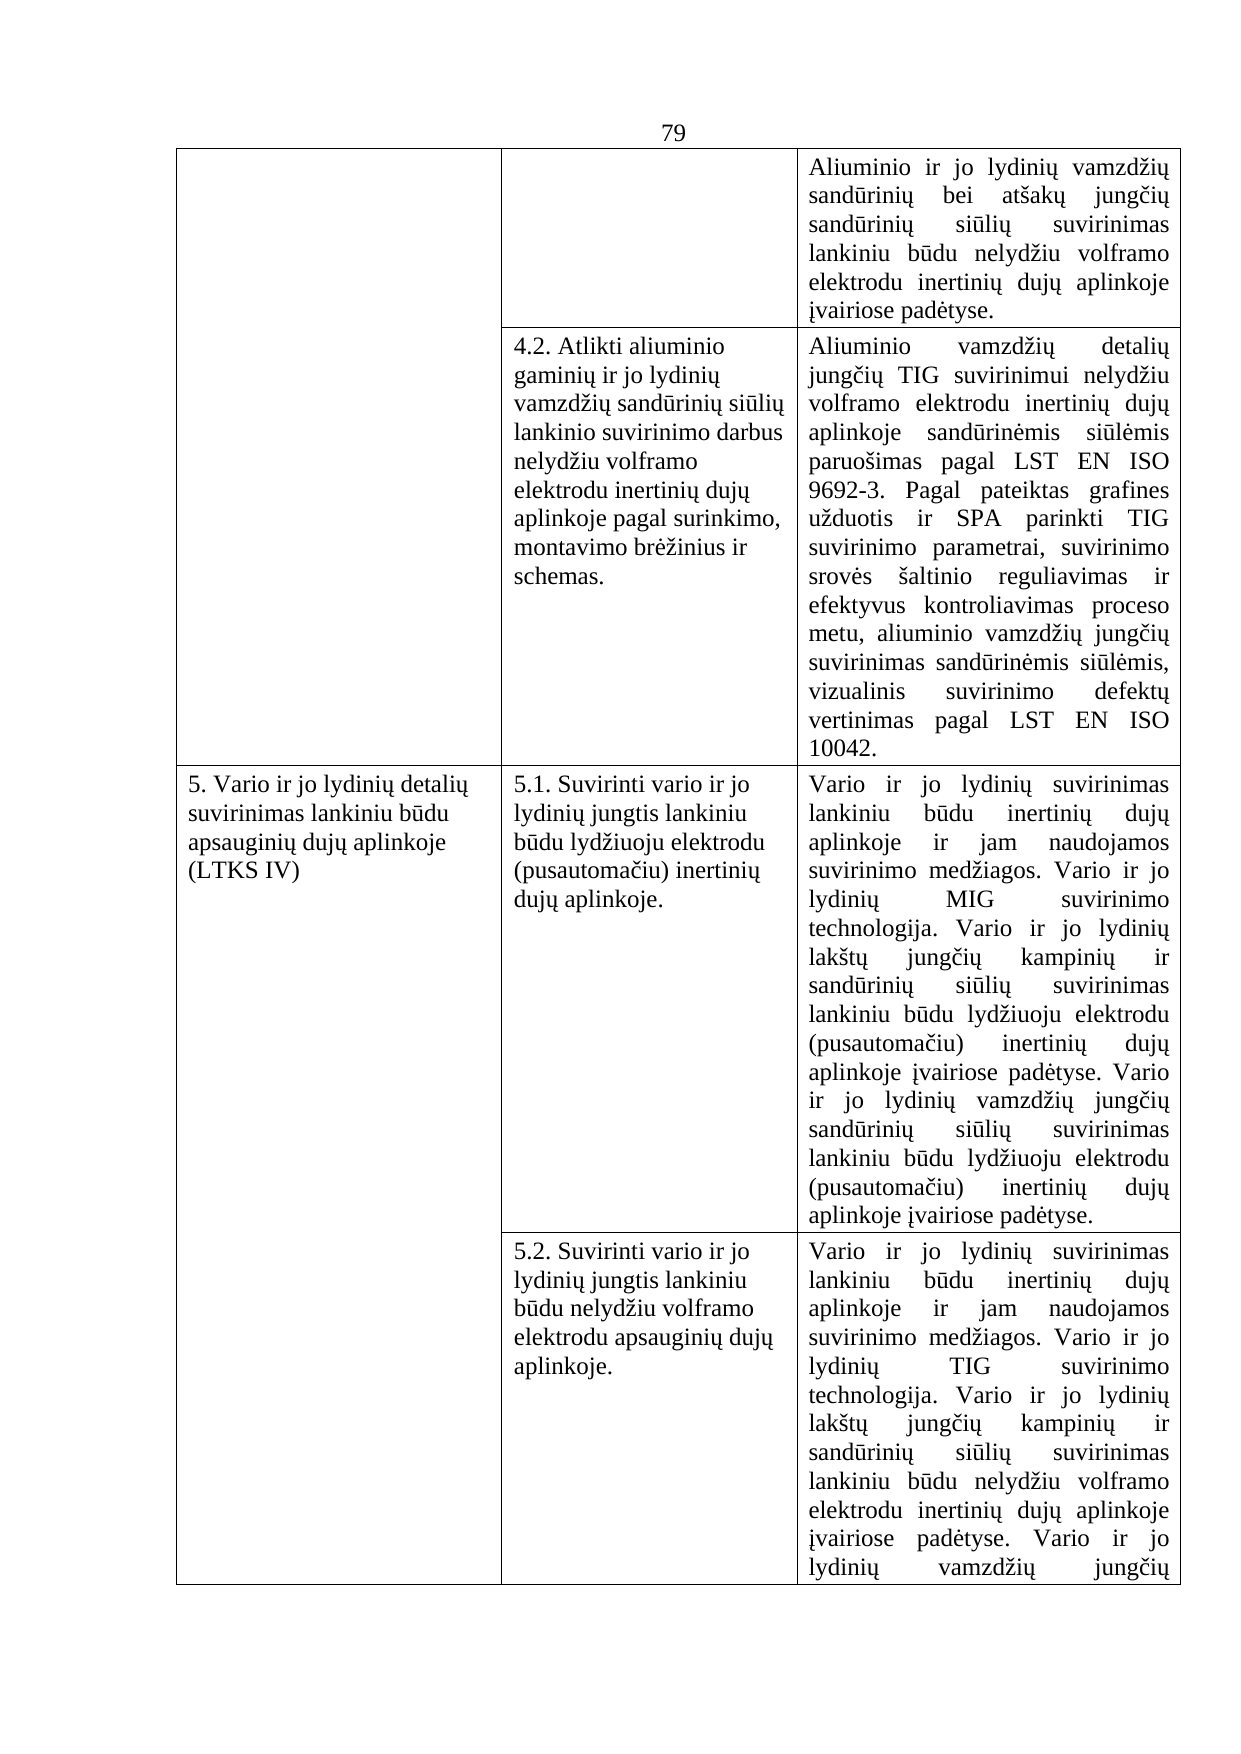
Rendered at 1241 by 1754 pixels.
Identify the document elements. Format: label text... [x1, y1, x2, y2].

table_cell 5.2. Suvirinti vario ir jo lydinių jungtis lankiniu būdu nelydžiu volframo elektrodu apsauginių dujų aplinkoje. [502, 1233, 797, 1584]
table_cell Aliuminio vamzdžių detalių jungčių TIG suvirinimui nelydžiu volframo elektrodu inertinių dujų aplinkoje sandūrinėmis siūlėmis paruošimas pagal LST EN ISO 9692-3. Pagal pateiktas grafines užduotis ir SPA parinkti TIG suvirinimo parametrai, suvirinimo srovės šaltinio reguliavimas ir efektyvus kontroliavimas proceso metu, aliuminio vamzdžių jungčių suvirinimas sandūrinėmis siūlėmis, vizualinis suvirinimo defektų vertinimas pagal LST EN ISO 10042. [798, 328, 1180, 765]
table_cell 4.2. Atlikti aliuminio gaminių ir jo lydinių vamzdžių sandūrinių siūlių lankinio suvirinimo darbus nelydžiu volframo elektrodu inertinių dujų aplinkoje pagal surinkimo, montavimo brėžinius ir schemas. [502, 328, 797, 765]
table_cell Vario ir jo lydinių suvirinimas lankiniu būdu inertinių dujų aplinkoje ir jam naudojamos suvirinimo medžiagos. Vario ir jo lydinių MIG suvirinimo technologija. Vario ir jo lydinių lakštų jungčių kampinių ir sandūrinių siūlių suvirinimas lankiniu būdu lydžiuoju elektrodu (pusautomačiu) inertinių dujų aplinkoje įvairiose padėtyse. Vario ir jo lydinių vamzdžių jungčių sandūrinių siūlių suvirinimas lankiniu būdu lydžiuoju elektrodu (pusautomačiu) inertinių dujų aplinkoje įvairiose padėtyse. [798, 766, 1180, 1232]
table_cell [177, 149, 501, 765]
table_cell 5. Vario ir jo lydinių detalių suvirinimas lankiniu būdu apsauginių dujų aplinkoje (LTKS IV) [177, 766, 501, 1584]
table_cell [502, 149, 797, 327]
table_cell 5.1. Suvirinti vario ir jo lydinių jungtis lankiniu būdu lydžiuoju elektrodu (pusautomačiu) inertinių dujų aplinkoje. [502, 766, 797, 1232]
table_cell Vario ir jo lydinių suvirinimas lankiniu būdu inertinių dujų aplinkoje ir jam naudojamos suvirinimo medžiagos. Vario ir jo lydinių TIG suvirinimo technologija. Vario ir jo lydinių lakštų jungčių kampinių ir sandūrinių siūlių suvirinimas lankiniu būdu nelydžiu volframo elektrodu inertinių dujų aplinkoje įvairiose padėtyse. Vario ir jo lydinių vamzdžių jungčių [798, 1233, 1180, 1584]
table_cell Aliuminio ir jo lydinių vamzdžių sandūrinių bei atšakų jungčių sandūrinių siūlių suvirinimas lankiniu būdu nelydžiu volframo elektrodu inertinių dujų aplinkoje įvairiose padėtyse. [798, 149, 1180, 327]
